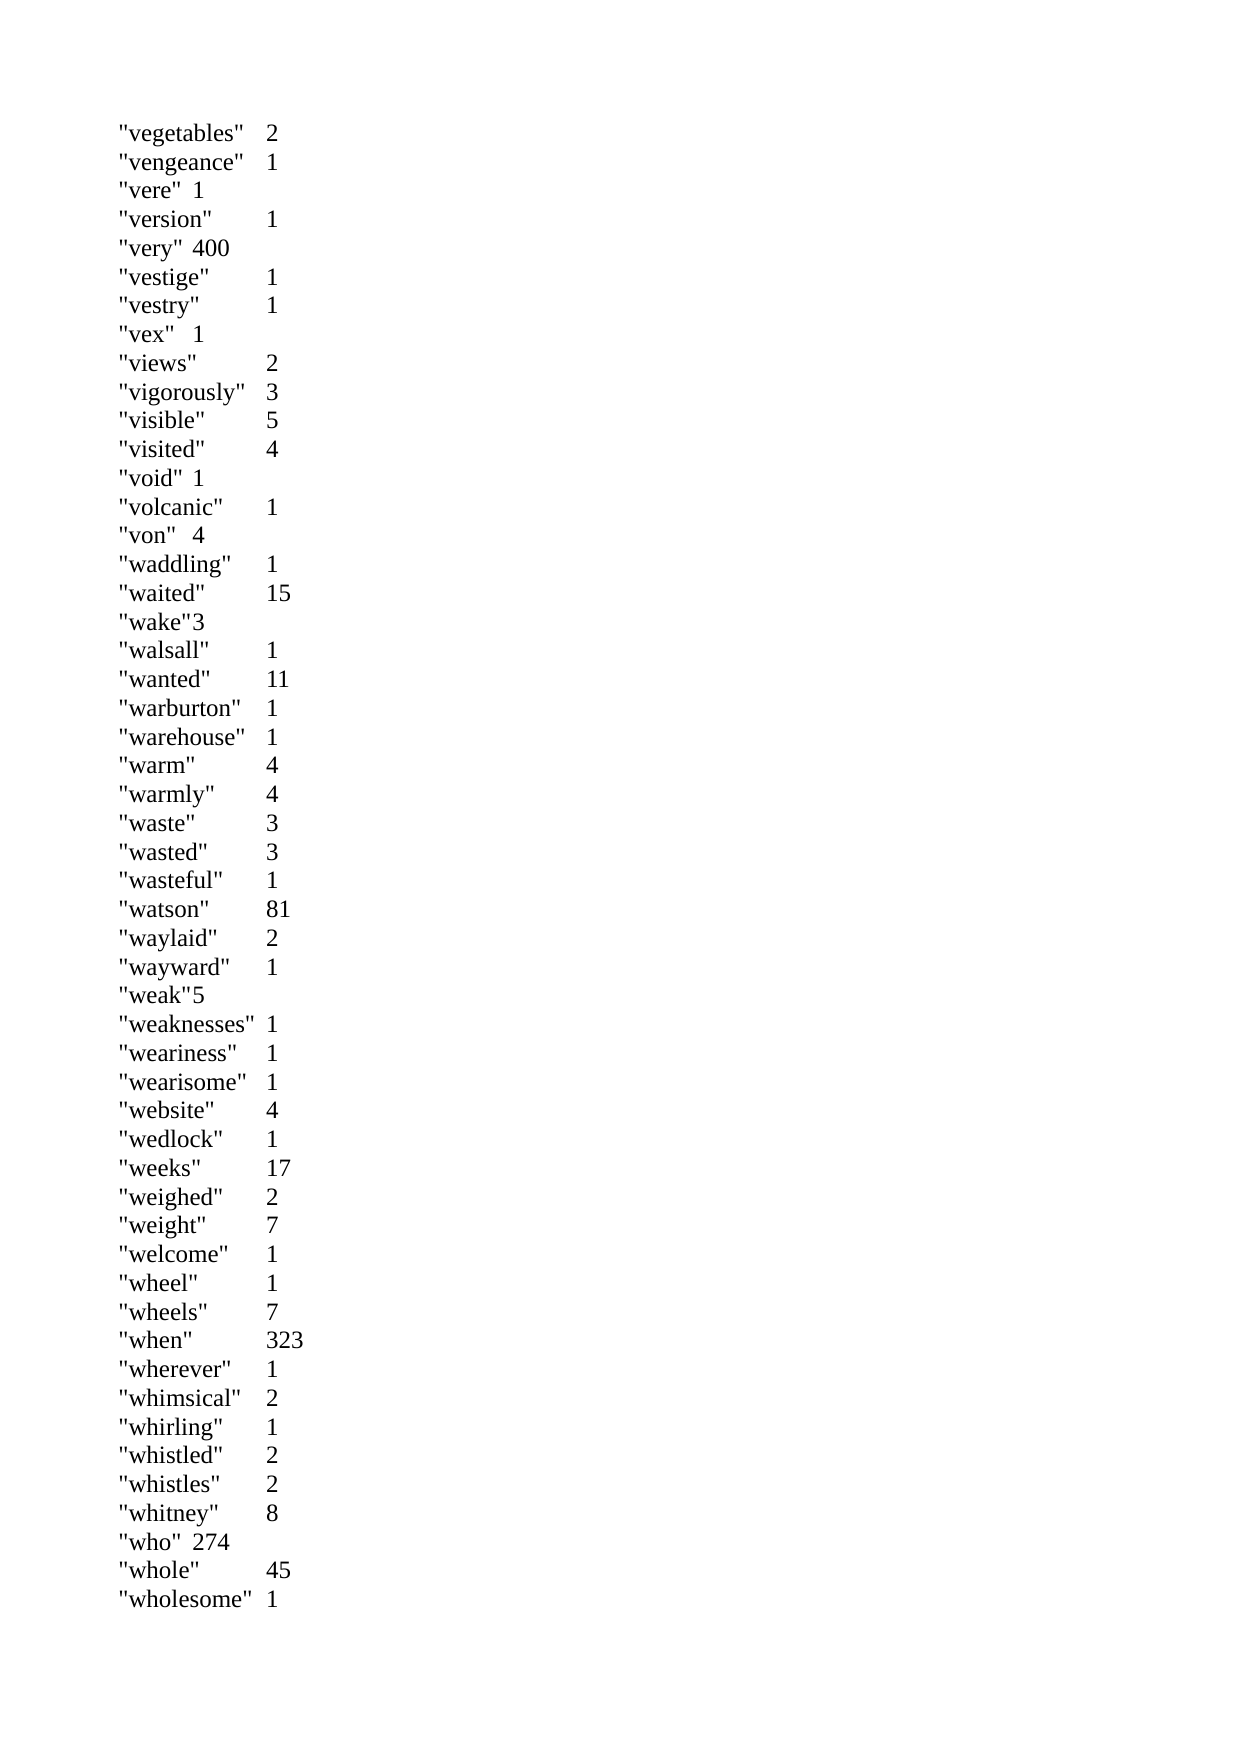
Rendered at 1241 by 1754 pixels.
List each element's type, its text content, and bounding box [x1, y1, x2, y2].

text "vestry" 1 [118, 291, 1122, 319]
text "who" 274 [118, 1527, 1122, 1556]
text "views" 2 [118, 348, 1122, 377]
text "weak" 5 [118, 981, 1122, 1009]
text "warmly" 4 [118, 779, 1122, 808]
text "wedlock" 1 [118, 1124, 1122, 1153]
text "wheel" 1 [118, 1268, 1122, 1297]
text "wholesome" 1 [118, 1584, 1122, 1613]
text "wherever" 1 [118, 1354, 1122, 1383]
text "vere" 1 [118, 176, 1122, 204]
text "vengeance" 1 [118, 147, 1122, 176]
text "when" 323 [118, 1326, 1122, 1354]
text "warburton" 1 [118, 693, 1122, 722]
text "version" 1 [118, 204, 1122, 233]
text "von" 4 [118, 521, 1122, 549]
text "weaknesses" 1 [118, 1009, 1122, 1038]
text "watson" 81 [118, 894, 1122, 923]
text "waddling" 1 [118, 549, 1122, 578]
text "wayward" 1 [118, 952, 1122, 981]
text "vex" 1 [118, 319, 1122, 348]
text "weight" 7 [118, 1211, 1122, 1239]
text "vestige" 1 [118, 262, 1122, 291]
text "welcome" 1 [118, 1239, 1122, 1268]
text "whitney" 8 [118, 1498, 1122, 1527]
text "whistled" 2 [118, 1441, 1122, 1469]
text "weighed" 2 [118, 1182, 1122, 1211]
text "wasteful" 1 [118, 866, 1122, 894]
text "vegetables" 2 [118, 118, 1122, 147]
text "walsall" 1 [118, 636, 1122, 664]
text "weariness" 1 [118, 1038, 1122, 1067]
text "wanted" 11 [118, 664, 1122, 693]
text "whimsical" 2 [118, 1383, 1122, 1412]
text "wheels" 7 [118, 1297, 1122, 1326]
text "visited" 4 [118, 434, 1122, 463]
text "wearisome" 1 [118, 1067, 1122, 1096]
text "whole" 45 [118, 1556, 1122, 1584]
text "whistles" 2 [118, 1469, 1122, 1498]
text "warehouse" 1 [118, 722, 1122, 751]
text "waylaid" 2 [118, 923, 1122, 952]
text "warm" 4 [118, 751, 1122, 779]
text "vigorously" 3 [118, 377, 1122, 406]
text "waited" 15 [118, 578, 1122, 607]
text "wake" 3 [118, 607, 1122, 636]
text "website" 4 [118, 1096, 1122, 1124]
text "whirling" 1 [118, 1412, 1122, 1441]
text "weeks" 17 [118, 1153, 1122, 1182]
text "very" 400 [118, 233, 1122, 262]
text "visible" 5 [118, 406, 1122, 434]
text "wasted" 3 [118, 837, 1122, 866]
text "waste" 3 [118, 808, 1122, 837]
text "void" 1 [118, 463, 1122, 492]
text "volcanic" 1 [118, 492, 1122, 521]
